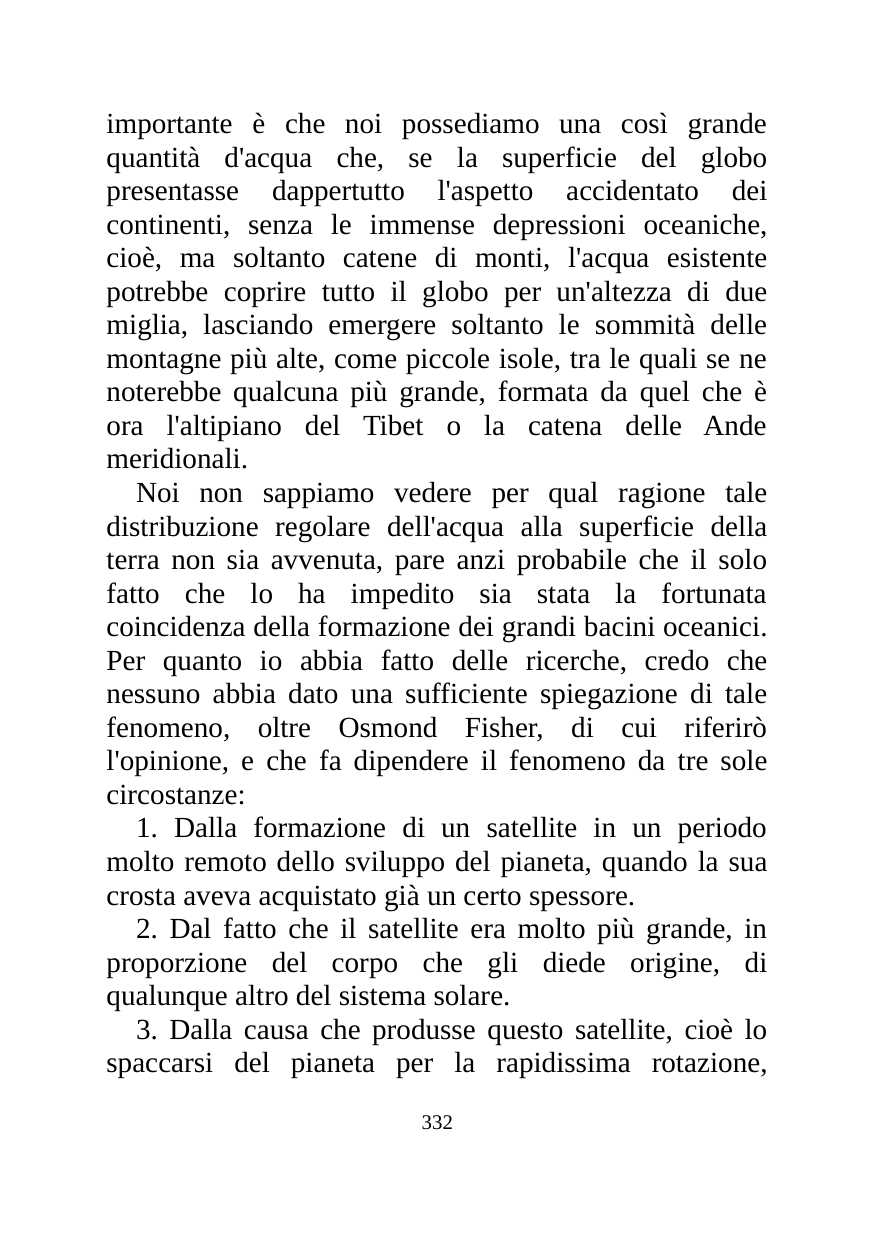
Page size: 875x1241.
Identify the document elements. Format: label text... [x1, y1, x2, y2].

text 1. Dalla formazione di un satellite in un periodo molto remoto dello sviluppo del pianeta, quando la sua crosta aveva acquistato già un certo spessore. [106, 811, 768, 911]
text Noi non sappiamo vedere per qual ragione tale distribuzione regolare dell'acqua alla superficie della terra non sia avvenuta, pare anzi probabile che il solo fatto che lo ha impedito sia stata la fortunata coincidenza della formazione dei grandi bacini oceanici. Per quanto io abbia fatto delle ricerche, credo che nessuno abbia dato una sufficiente spiegazione di tale fenomeno, oltre Osmond Fisher, di cui riferirò l'opinione, e che fa dipendere il fenomeno da tre sole circostanze: [106, 475, 768, 811]
text 2. Dal fatto che il satellite era molto più grande, in proporzione del corpo che gli diede origine, di qualunque altro del sistema solare. [106, 911, 768, 1012]
text importante è che noi possediamo una così grande quantità d'acqua che, se la superficie del globo presentasse dappertutto l'aspetto accidentato dei continenti, senza le immense depressioni oceaniche, cioè, ma soltanto catene di monti, l'acqua esistente potrebbe coprire tutto il globo per un'altezza di due miglia, lasciando emergere soltanto le sommità delle montagne più alte, come piccole isole, tra le quali se ne noterebbe qualcuna più grande, formata da quel che è ora l'altipiano del Tibet o la catena delle Ande meridionali. [106, 106, 768, 475]
text 3. Dalla causa che produsse questo satellite, cioè lo spaccarsi del pianeta per la rapidissima rotazione, [106, 1012, 768, 1079]
